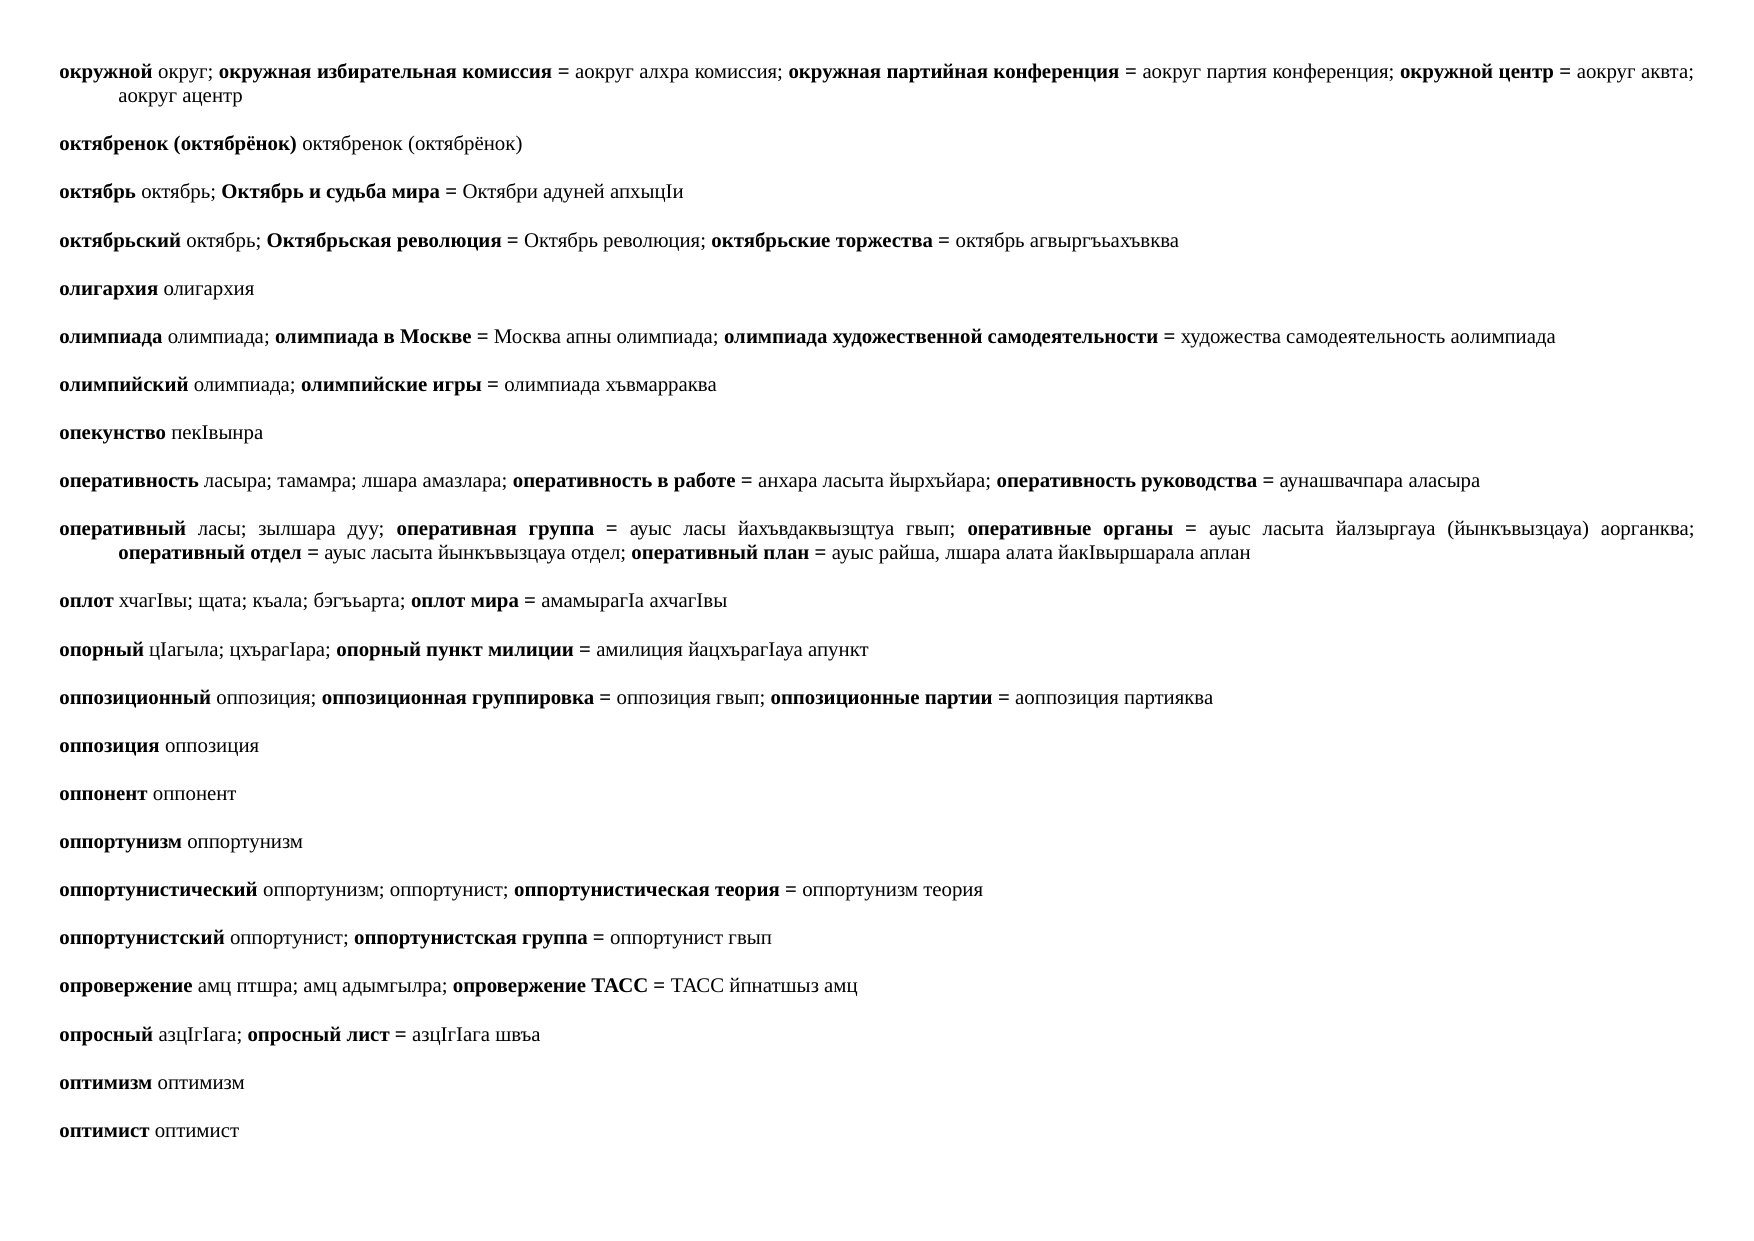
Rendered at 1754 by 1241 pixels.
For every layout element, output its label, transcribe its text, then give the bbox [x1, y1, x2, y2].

text октябренок (октябрёнок) октябренок (октябрёнок) [59, 131, 1695, 155]
text олигархия олигархия [59, 276, 1695, 300]
text олимпийский олимпиада; олимпийские игры = олимпиада хъвмарраква [59, 372, 1695, 396]
text опровержение амц птшра; амц адымгылра; опровержение ТАСС = ТАСС йпнатшыз амц [59, 973, 1695, 997]
text опорный цIагыла; цхърагIара; опорный пункт милиции = амилиция йацхърагIауа апункт [59, 637, 1695, 661]
text оппозиция оппозиция [59, 733, 1695, 757]
text оперативность ласыра; тамамра; лшара амазлара; оперативность в работе = анхара ласыта йырхъйара; оперативность руководства = аунашвачпара аласыра [59, 468, 1695, 492]
text опекунство пекIвынра [59, 420, 1695, 444]
text октябрь октябрь; Октябрь и судьба мира = Октябри адуней апхыцIи [59, 179, 1695, 203]
text оплот хчагIвы; щата; къала; бэгъьарта; оплот мира = амамырагIа ахчагIвы [59, 588, 1695, 612]
text оппозиционный оппозиция; оппозиционная группировка = оппозиция гвып; оппозиционные партии = аоппозиция партияква [59, 685, 1695, 709]
text оперативный ласы; зылшара дуу; оперативная группа = ауыс ласы йахъвдаквызщтуа гвып; оперативные органы = ауыс ласыта йалзыргауа (йынкъвызцауа) аорганква; оперативный отдел = ауыс ласыта йынкъвызцауа отдел; оперативный план = ауыс райша, лшара алата йакIвыршарала аплан [59, 516, 1695, 564]
text оппортунистический оппортунизм; оппортунист; оппортунистическая теория = оппортунизм теория [59, 877, 1695, 901]
text оппортунизм оппортунизм [59, 829, 1695, 853]
text оптимизм оптимизм [59, 1070, 1695, 1094]
text опросный азцIгIага; опросный лист = азцIгIага швъа [59, 1022, 1695, 1046]
text оппонент оппонент [59, 781, 1695, 805]
text олимпиада олимпиада; олимпиада в Москве = Москва апны олимпиада; олимпиада художественной самодеятельности = художества самодеятельность аолимпиада [59, 324, 1695, 348]
text оптимист оптимист [59, 1118, 1695, 1142]
text октябрьский октябрь; Октябрьская революция = Октябрь революция; октябрьские торжества = октябрь агвыргъьахъвква [59, 227, 1695, 252]
text оппортунистский оппортунист; оппортунистская группа = оппортунист гвып [59, 925, 1695, 949]
text окружной округ; окружная избирательная комиссия = аокруг алхра комиссия; окружная партийная конференция = аокруг партия конференция; окружной центр = аокруг аквта; аокруг ацентр [59, 59, 1695, 107]
